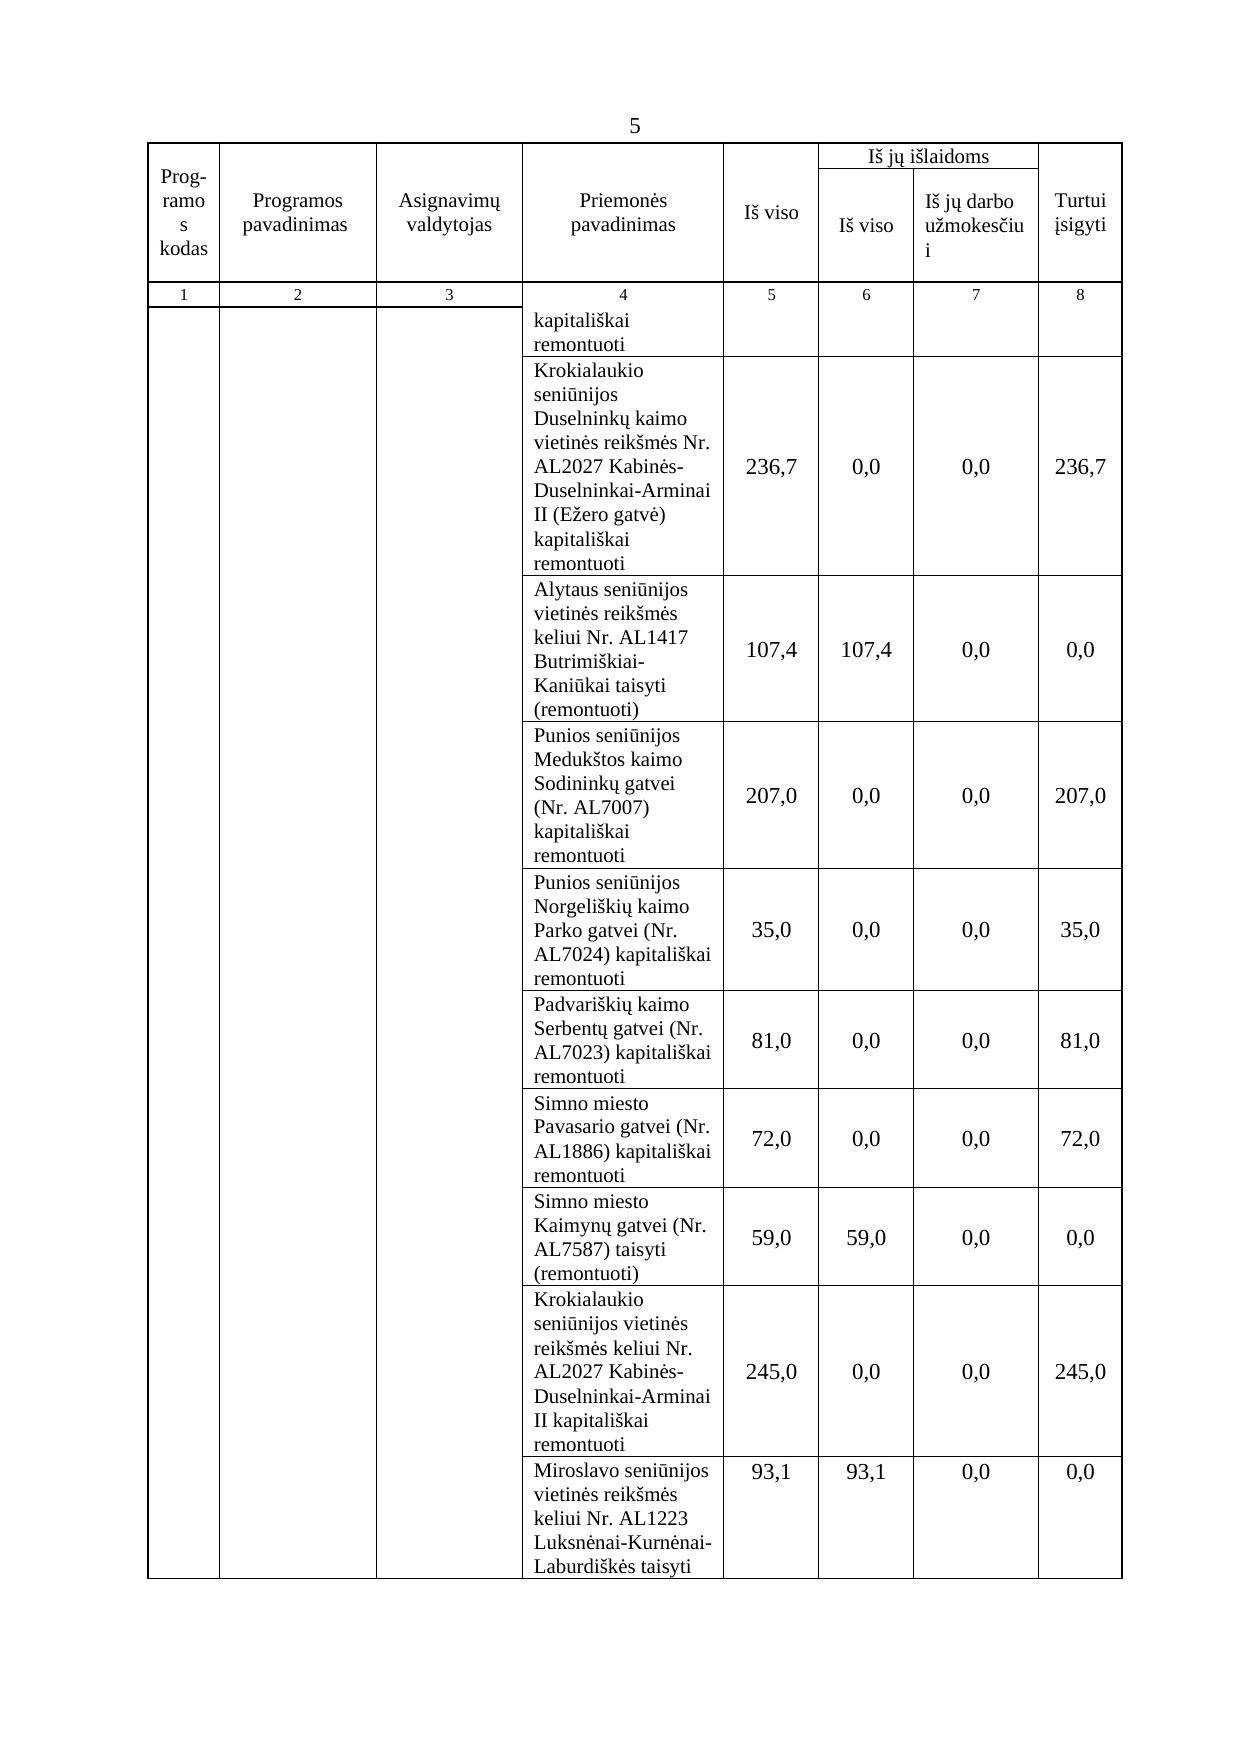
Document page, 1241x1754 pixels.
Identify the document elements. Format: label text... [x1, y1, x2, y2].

table_cell 0,0 [819, 1286, 913, 1456]
table_cell 35,0 [724, 869, 818, 990]
table_cell 81,0 [724, 991, 818, 1088]
table_cell 7 [914, 283, 1038, 306]
table_cell Krokialaukio seniūnijos Duselninkų kaimo vietinės reikšmės Nr. AL2027 Kabinės-Duselninkai-Arminai II (Ežero gatvė) kapitališkai remontuoti [523, 357, 723, 574]
table_cell [220, 308, 376, 1578]
table_cell 4 [523, 283, 723, 306]
table_cell kapitališkai remontuoti [523, 306, 723, 356]
table_cell Iš viso [819, 169, 913, 281]
table_cell 245,0 [724, 1286, 818, 1456]
table_cell 0,0 [914, 869, 1038, 990]
table_cell Simno miesto Pavasario gatvei (Nr. AL1886) kapitališkai remontuoti [523, 1089, 723, 1187]
table_cell [1039, 306, 1121, 356]
table_cell 0,0 [914, 1188, 1038, 1285]
table_cell 93,1 [819, 1457, 913, 1578]
table_cell 72,0 [1039, 1089, 1121, 1187]
table_cell 93,1 [724, 1457, 818, 1578]
table_cell 0,0 [819, 722, 913, 867]
table_cell Krokialaukio seniūnijos vietinės reikšmės keliui Nr. AL2027 Kabinės-Duselninkai-Arminai II kapitališkai remontuoti [523, 1286, 723, 1456]
table_cell 0,0 [1039, 1457, 1121, 1578]
table_cell 81,0 [1039, 991, 1121, 1088]
table_cell 0,0 [914, 991, 1038, 1088]
table_cell 107,4 [724, 576, 818, 721]
table_cell 59,0 [819, 1188, 913, 1285]
table_cell Simno miesto Kaimynų gatvei (Nr. AL7587) taisyti (remontuoti) [523, 1188, 723, 1285]
table_cell 0,0 [819, 357, 913, 574]
table_cell 0,0 [1039, 1188, 1121, 1285]
table_header Programos pavadinimas [220, 144, 376, 281]
table_cell 35,0 [1039, 869, 1121, 990]
table_cell 0,0 [819, 1089, 913, 1187]
table_cell [819, 306, 913, 356]
table_cell Miroslavo seniūnijos vietinės reikšmės keliui Nr. AL1223 Luksnėnai-Kurnėnai-Laburdiškės taisyti [523, 1457, 723, 1578]
table_cell 6 [819, 283, 913, 306]
table_cell Punios seniūnijos Medukštos kaimo Sodininkų gatvei (Nr. AL7007) kapitališkai remontuoti [523, 722, 723, 867]
table_header Turtui įsigyti [1039, 144, 1121, 281]
table_cell 0,0 [914, 1089, 1038, 1187]
table_header Asignavimų valdytojas [377, 144, 522, 281]
table_cell 245,0 [1039, 1286, 1121, 1456]
table_cell 207,0 [724, 722, 818, 867]
table_cell 0,0 [914, 357, 1038, 574]
table_cell 207,0 [1039, 722, 1121, 867]
table_cell 0,0 [914, 1286, 1038, 1456]
table_header Priemonės pavadinimas [523, 144, 723, 281]
table_cell 2 [220, 283, 376, 306]
table_cell Alytaus seniūnijos vietinės reikšmės keliui Nr. AL1417 Butrimiškiai-Kaniūkai taisyti (remontuoti) [523, 576, 723, 721]
table_cell 8 [1039, 283, 1121, 306]
table_cell Iš jų darbo užmokesčiui [914, 169, 1038, 281]
table_cell 236,7 [724, 357, 818, 574]
table_cell 0,0 [914, 722, 1038, 867]
table_header Iš viso [724, 144, 818, 281]
table_cell [724, 306, 818, 356]
table_cell 5 [724, 283, 818, 306]
table_cell 0,0 [1039, 576, 1121, 721]
table_cell 0,0 [819, 869, 913, 990]
table_header Prog-ramos kodas [149, 144, 219, 281]
table_cell 0,0 [819, 991, 913, 1088]
table_header Iš jų išlaidoms [819, 144, 1038, 168]
table_cell Punios seniūnijos Norgeliškių kaimo Parko gatvei (Nr. AL7024) kapitališkai remontuoti [523, 869, 723, 990]
table_cell 0,0 [914, 1457, 1038, 1578]
table_cell 1 [149, 283, 219, 306]
table_cell 107,4 [819, 576, 913, 721]
table_cell 59,0 [724, 1188, 818, 1285]
table_cell 72,0 [724, 1089, 818, 1187]
table_cell [149, 308, 219, 1578]
table_cell 0,0 [914, 576, 1038, 721]
table_cell 3 [377, 283, 522, 306]
table_cell [377, 308, 522, 1578]
table_cell 236,7 [1039, 357, 1121, 574]
table_cell [914, 306, 1038, 356]
table_cell Padvariškių kaimo Serbentų gatvei (Nr. AL7023) kapitališkai remontuoti [523, 991, 723, 1088]
